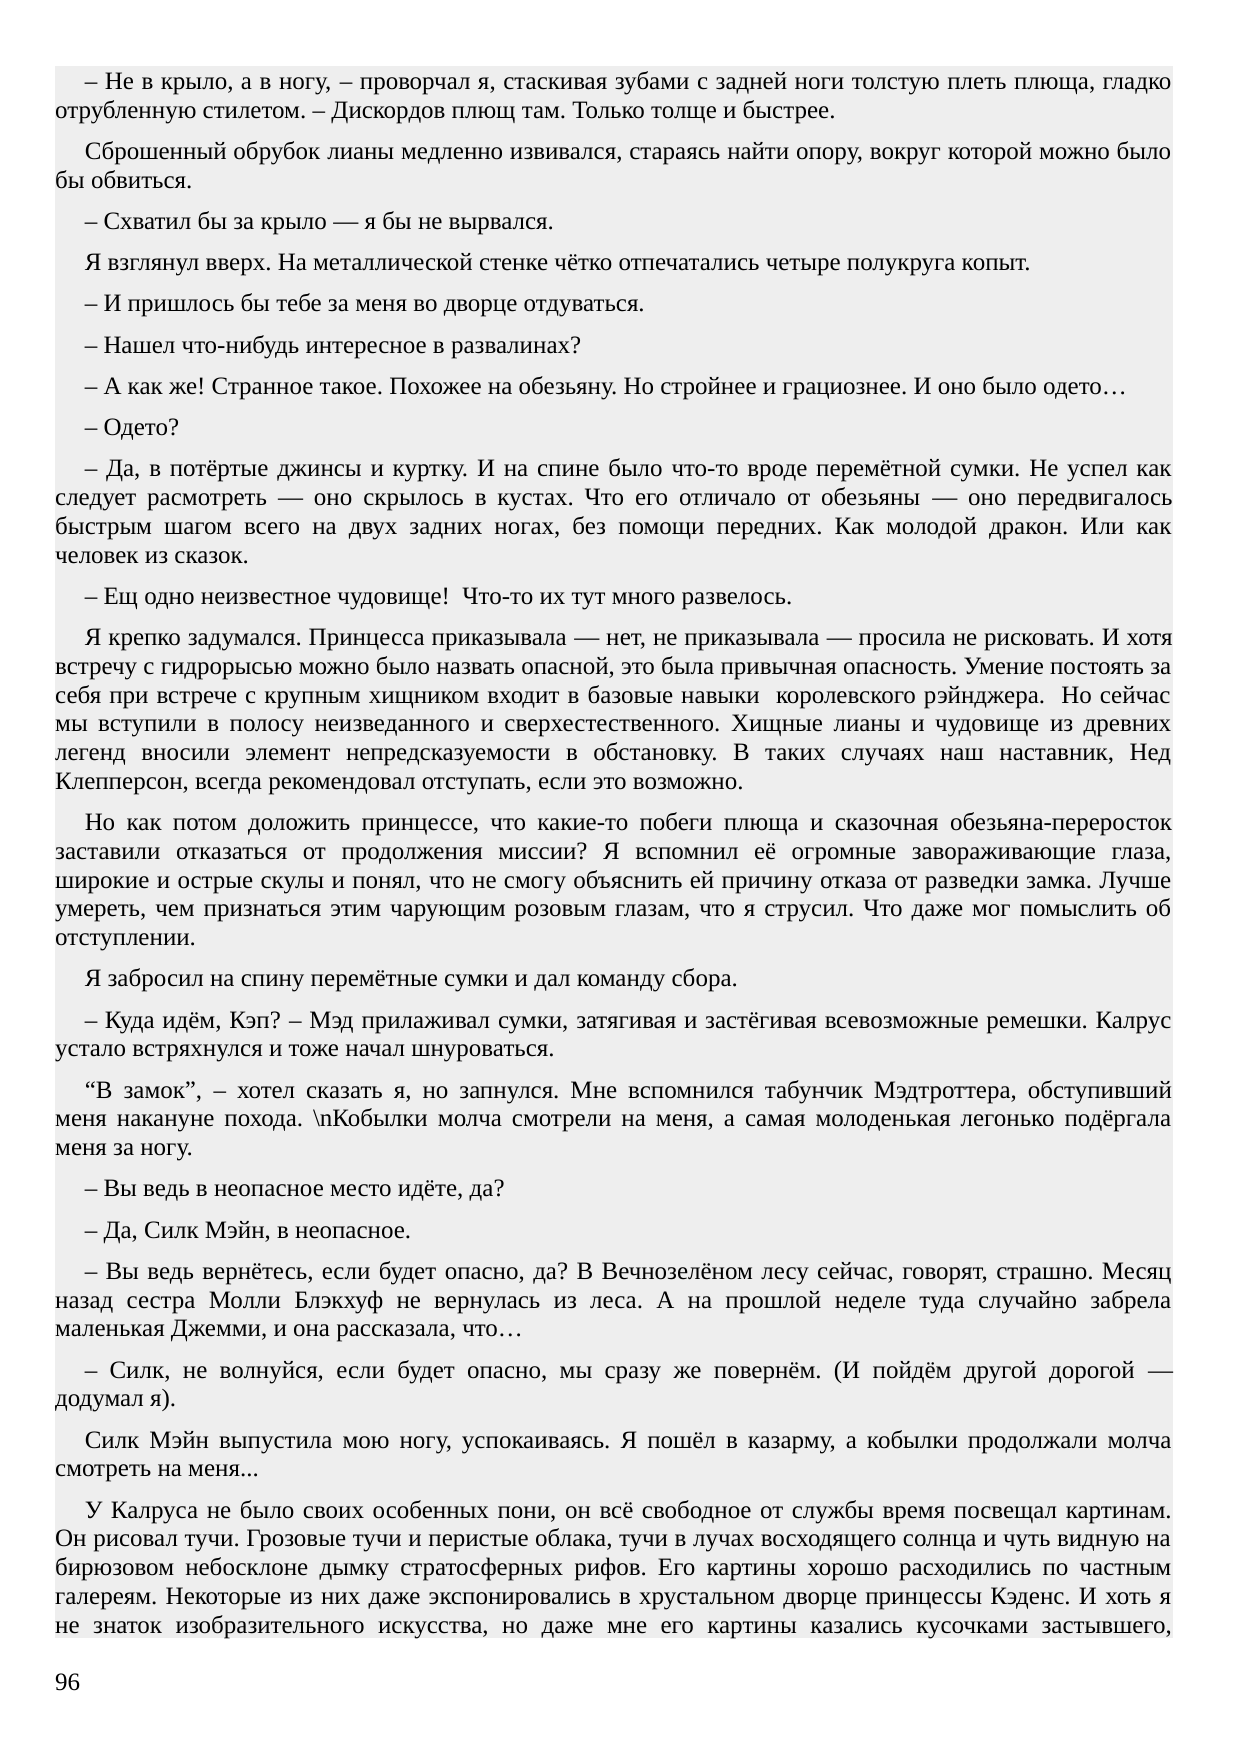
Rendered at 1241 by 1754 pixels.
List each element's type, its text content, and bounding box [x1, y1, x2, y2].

text Но как потом доложить принцессе, что какие-то побеги плюща и сказочная обезьяна-переросток заставили отказаться от продолжения миссии? Я вспомнил её огромные завораживающие глаза, широкие и острые скулы и понял, что не смогу объяснить ей причину отказа от разведки замка. Лучше умереть, чем признаться этим чарующим розовым глазам, что я струсил. Что даже мог помыслить об отступлении. [55, 807, 1173, 951]
text – Куда идём, Кэп? – Мэд прилаживал сумки, затягивая и застёгивая всевозможные ремешки. Калрус устало встряхнулся и тоже начал шнуроваться. [55, 1005, 1173, 1062]
text У Калруса не было своих особенных пони, он всё свободное от службы время посвещал картинам. Он рисовал тучи. Грозовые тучи и перистые облака, тучи в лучах восходящего солнца и чуть видную на бирюзовом небосклоне дымку стратосферных рифов. Его картины хорошо расходились по частным галереям. Некоторые из них даже экспонировались в хрустальном дворце принцессы Кэденс. И хоть я не знаток изобразительного искусства, но даже мне его картины казались кусочками застывшего, [55, 1495, 1173, 1638]
text – А как же! Странное такое. Похожее на обезьяну. Но стройнее и грациознее. И оно было одето… [55, 371, 1173, 400]
text – Вы ведь в неопасное место идёте, да? [55, 1173, 1173, 1202]
text – Одето? [55, 412, 1173, 441]
text – И пришлось бы тебе за меня во дворце отдуваться. [55, 288, 1173, 317]
text Я взглянул вверх. На металлической стенке чётко отпечатались четыре полукруга копыт. [55, 247, 1173, 276]
text – Вы ведь вернётесь, если будет опасно, да? В Вечнозелёном лесу сейчас, говорят, страшно. Месяц назад сестра Молли Блэкхуф не вернулась из леса. А на прошлой неделе туда случайно забрела маленькая Джемми, и она рассказала, что… [55, 1256, 1173, 1342]
text – Не в крыло, а в ногу, – проворчал я, стаскивая зубами с задней ноги толстую плеть плюща, гладко отрубленную стилетом. – Дискордов плющ там. Только толще и быстрее. [55, 66, 1173, 123]
text Я забросил на спину перемётные сумки и дал команду сбора. [55, 963, 1173, 992]
text “В замок”, – хотел сказать я, но запнулся. Мне вспомнился табунчик Мэдтроттера, обступивший меня накануне похода. \nКобылки молча смотрели на меня, а самая молоденькая легонько подёргала меня за ногу. [55, 1075, 1173, 1161]
text – Нашел что-нибудь интересное в развалинах? [55, 330, 1173, 358]
text – Силк, не волнуйся, если будет опасно, мы сразу же повернём. (И пойдём другой дорогой — додумал я). [55, 1355, 1173, 1412]
text – Да, в потёртые джинсы и куртку. И на спине было что-то вроде перемётной сумки. Не успел как следует расмотреть — оно скрылось в кустах. Что его отличало от обезьяны — оно передвигалось быстрым шагом всего на двух задних ногах, без помощи передних. Как молодой дракон. Или как человек из сказок. [55, 453, 1173, 568]
text Я крепко задумался. Принцесса приказывала — нет, не приказывала — просила не рисковать. И хотя встречу с гидрорысью можно было назвать опасной, это была привычная опасность. Умение постоять за себя при встрече с крупным хищником входит в базовые навыки королевского рэйнджера. Но сейчас мы вступили в полосу неизведанного и сверхестественного. Хищные лианы и чудовище из древних легенд вносили элемент непредсказуемости в обстановку. В таких случаях наш наставник, Нед Клепперсон, всегда рекомендовал отступать, если это возможно. [55, 622, 1173, 795]
text Силк Мэйн выпустила мою ногу, успокаиваясь. Я пошёл в казарму, а кобылки продолжали молча смотреть на меня... [55, 1425, 1173, 1482]
text – Ещ одно неизвестное чудовище! Что-то их тут много развелось. [55, 581, 1173, 610]
text – Схватил бы за крыло — я бы не вырвался. [55, 206, 1173, 235]
text Сброшенный обрубок лианы медленно извивался, стараясь найти опору, вокруг которой можно было бы обвиться. [55, 136, 1173, 193]
text – Да, Силк Мэйн, в неопасное. [55, 1215, 1173, 1243]
